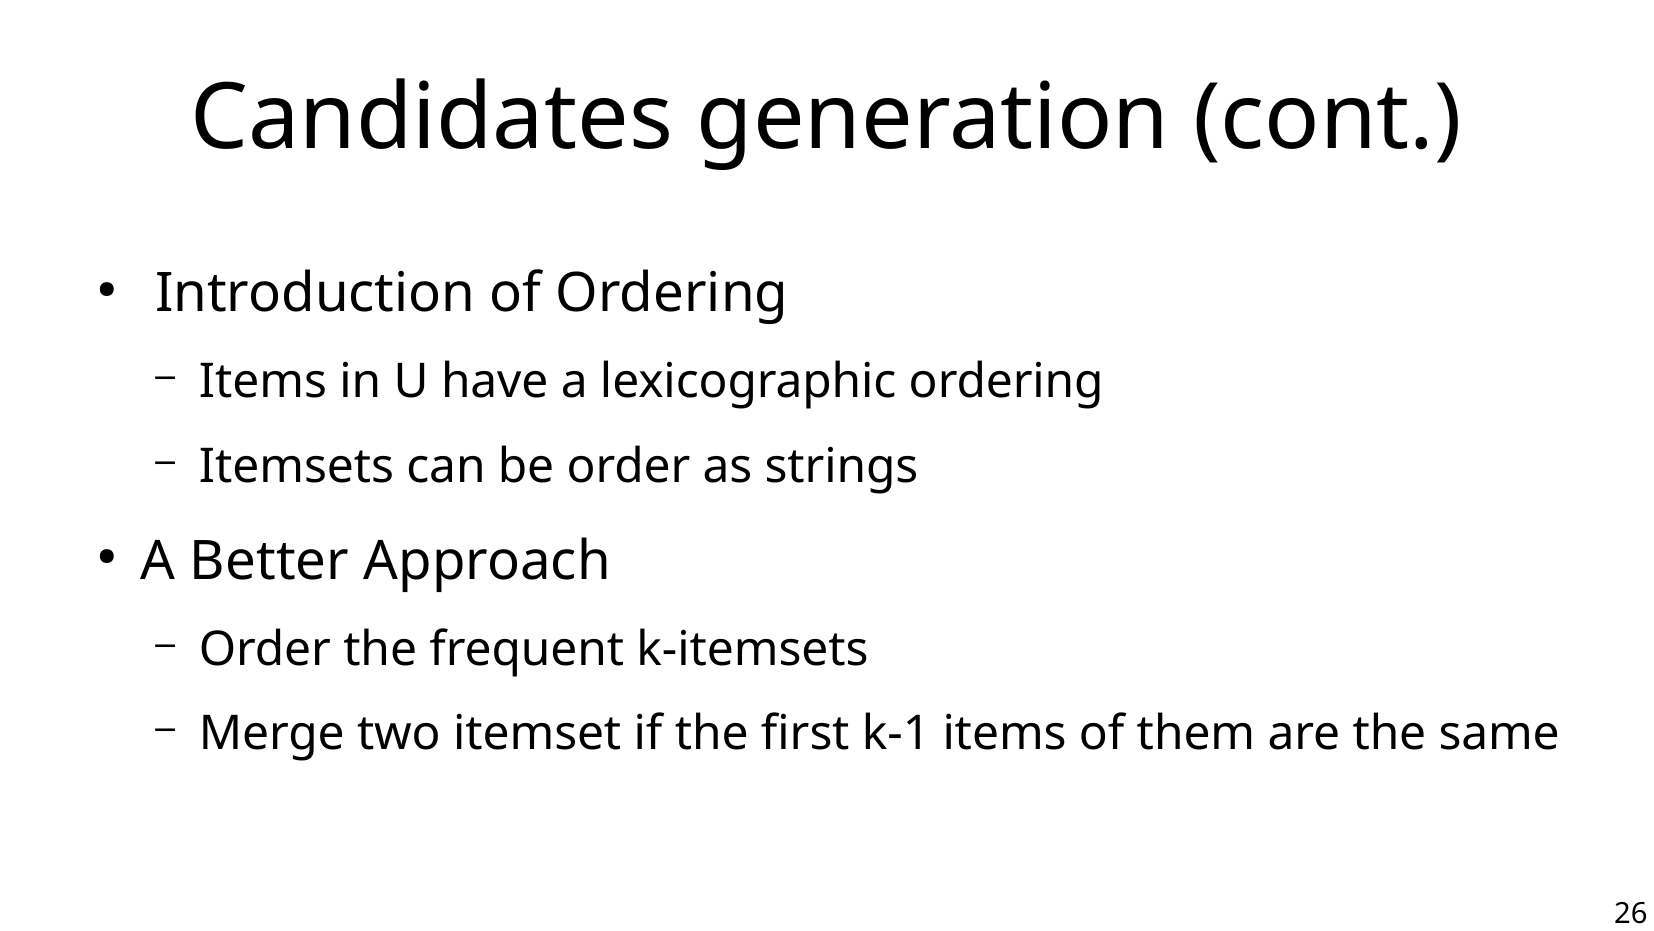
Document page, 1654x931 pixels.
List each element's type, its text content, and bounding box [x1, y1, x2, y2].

title Candidates generation (cont.) [82, 1, 1571, 226]
list Introduction of Ordering Items in U have a lexicographic ordering Itemsets can be order as strings A Better Approach Order the frequent k-itemsets Merge two itemset if the first k-1 items of them are the same [82, 253, 1571, 793]
